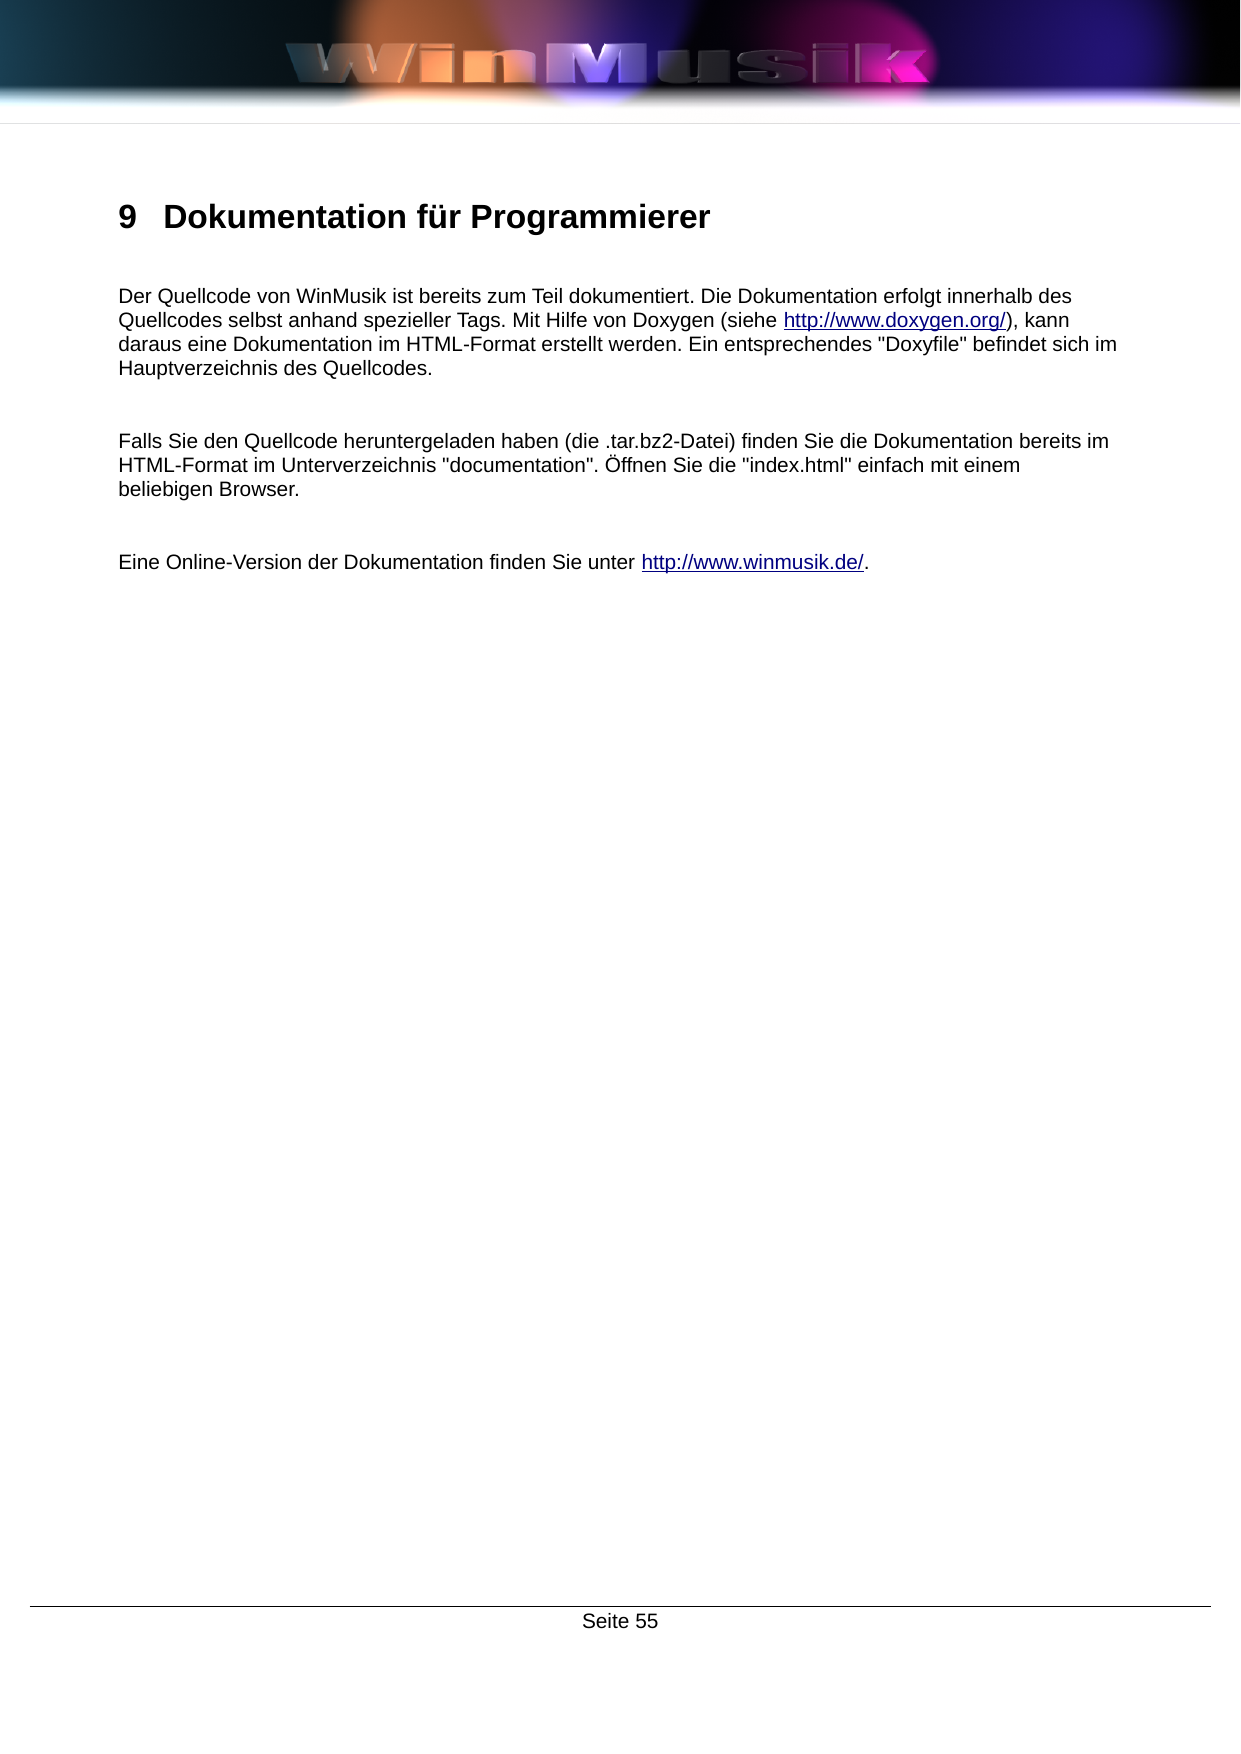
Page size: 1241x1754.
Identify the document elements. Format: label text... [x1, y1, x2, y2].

text Falls Sie den Quellcode heruntergeladen haben (die .tar.bz2-Datei) finden Sie die Dokumentation bereits im HTML-Format im Unterverzeichnis "documentation". Öffnen Sie die "index.html" einfach mit einem beliebigen Browser. [118, 429, 1122, 501]
text Der Quellcode von WinMusik ist bereits zum Teil dokumentiert. Die Dokumentation erfolgt innerhalb des Quellcodes selbst anhand spezieller Tags. Mit Hilfe von Doxygen (siehe http://www.doxygen.org/), kann daraus eine Dokumentation im HTML-Format erstellt werden. Ein entsprechendes "Doxyfile" befindet sich im Hauptverzeichnis des Quellcodes. [118, 284, 1122, 380]
subtitle Dokumentation für Programmierer [118, 197, 1122, 235]
text Eine Online-Version der Dokumentation finden Sie unter http://www.winmusik.de/. [118, 550, 1122, 574]
